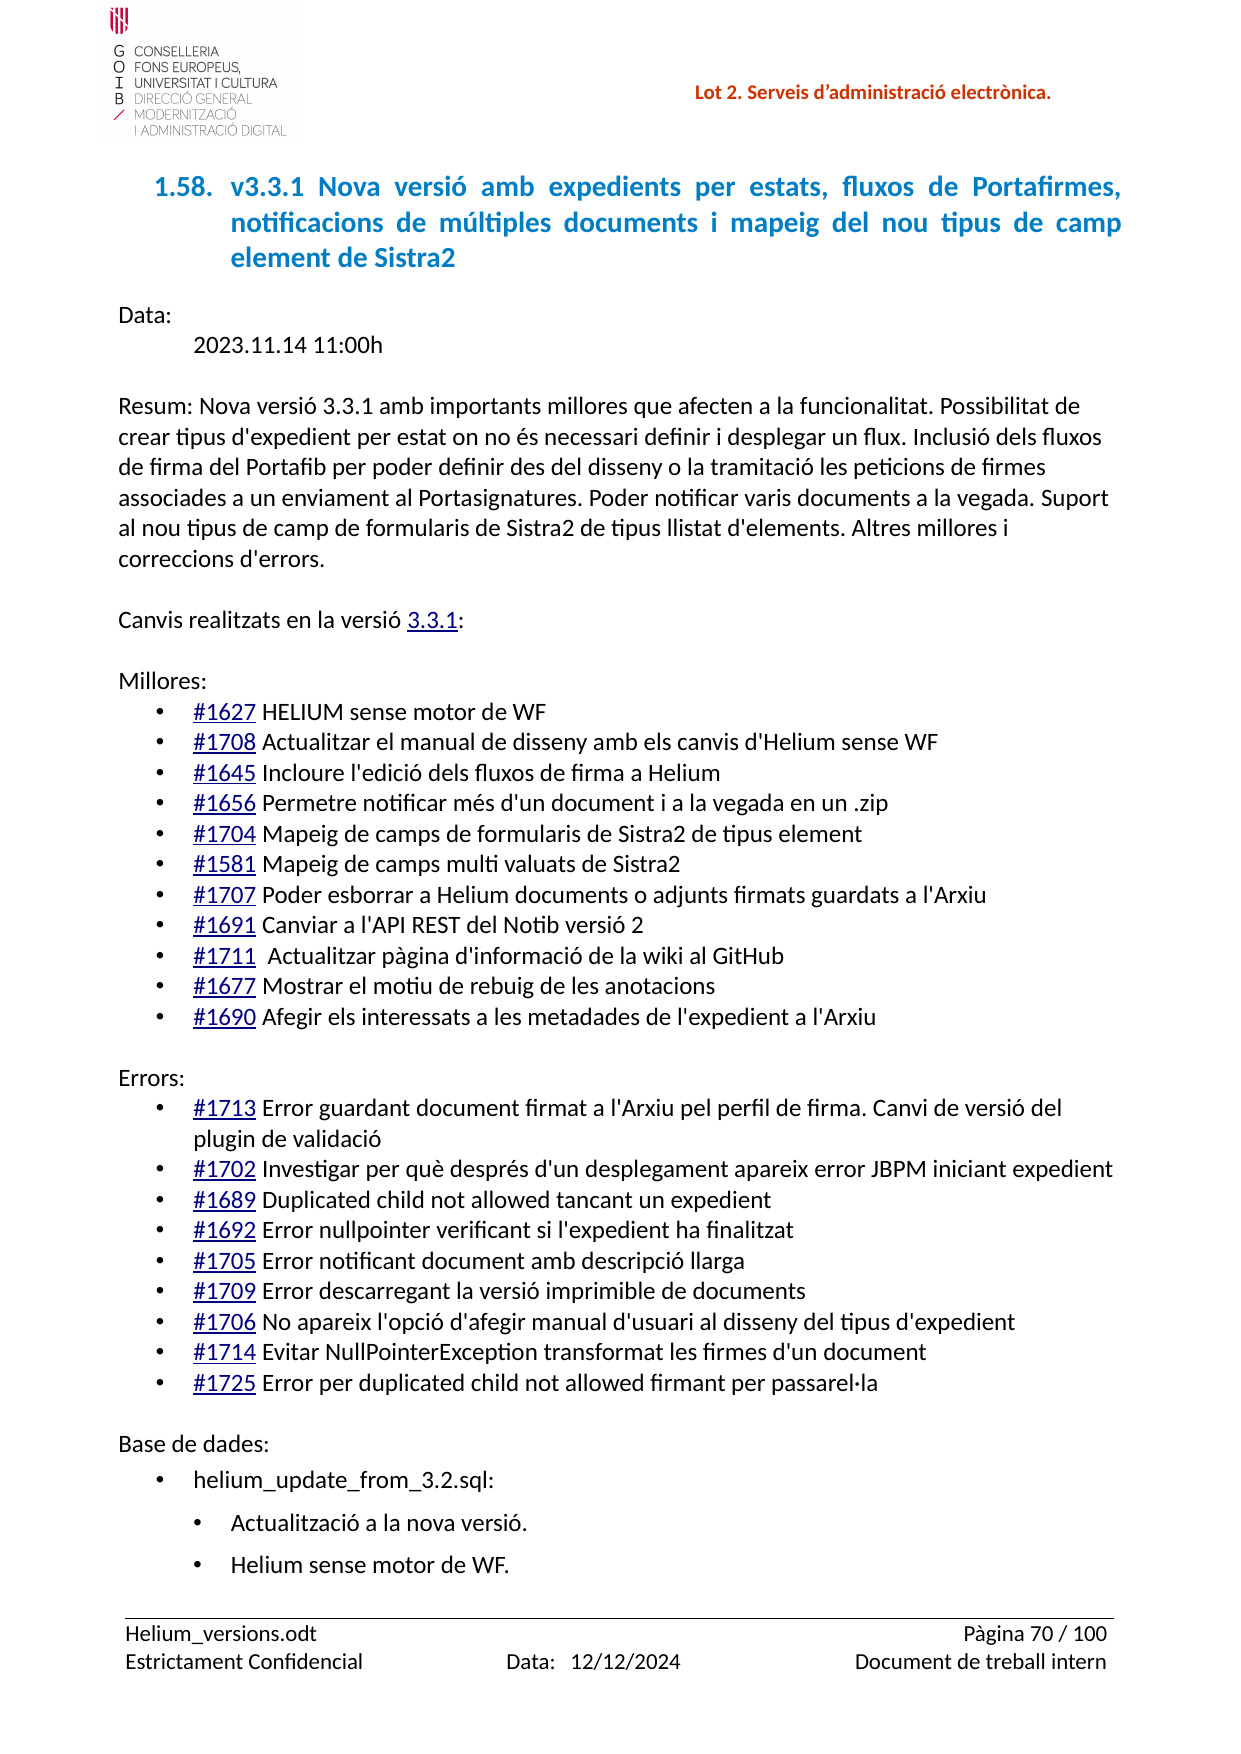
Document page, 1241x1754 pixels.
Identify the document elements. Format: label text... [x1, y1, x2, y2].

text Errors: [118, 1062, 1122, 1092]
text Data: [118, 299, 1122, 329]
list #1702 Investigar per què després d'un desplegament apareix error JBPM iniciant expedient [156, 1153, 1122, 1184]
text Canvis realitzats en la versió 3.3.1: [118, 604, 1122, 634]
list #1627 HELIUM sense motor de WF [156, 696, 1122, 726]
subtitle v3.3.1 Nova versió amb expedients per estats, fluxos de Portafirmes, notificacions de múltiples documents i mapeig del nou tipus de camp element de Sistra2 [153, 168, 1122, 275]
list #1690 Afegir els interessats a les metadades de l'expedient a l'Arxiu [156, 1001, 1122, 1031]
text Resum: Nova versió 3.3.1 amb importants millores que afecten a la funcionalitat. Possibilitat de crear tipus d'expedient per estat on no és necessari definir i desplegar un flux. Inclusió dels fluxos de firma del Portafib per poder definir des del disseny o la tramitació les peticions de firmes associades a un enviament al Portasignatures. Poder notificar varis documents a la vegada. Suport al nou tipus de camp de formularis de Sistra2 de tipus llistat d'elements. Altres millores i correccions d'errors. [118, 390, 1122, 573]
list #1705 Error notificant document amb descripció llarga [156, 1245, 1122, 1276]
list #1725 Error per duplicated child not allowed firmant per passarel·la [156, 1367, 1122, 1398]
list #1581 Mapeig de camps multi valuats de Sistra2 [156, 848, 1122, 879]
list #1692 Error nullpointer verificant si l'expedient ha finalitzat [156, 1214, 1122, 1245]
list #1709 Error descarregant la versió imprimible de documents [156, 1276, 1122, 1306]
list #1704 Mapeig de camps de formularis de Sistra2 de tipus element [156, 818, 1122, 848]
text Base de dades: [118, 1428, 1122, 1459]
list #1711 Actualitzar pàgina d'informació de la wiki al GitHub [156, 940, 1122, 970]
list #1707 Poder esborrar a Helium documents o adjunts firmats guardats a l'Arxiu [156, 879, 1122, 909]
list #1708 Actualitzar el manual de disseny amb els canvis d'Helium sense WF [156, 726, 1122, 757]
list #1689 Duplicated child not allowed tancant un expedient [156, 1184, 1122, 1214]
list helium_update_from_3.2.sql: [156, 1464, 1122, 1495]
picture [100, 0, 297, 144]
list #1714 Evitar NullPointerException transformat les firmes d'un document [156, 1337, 1122, 1367]
list #1706 No apareix l'opció d'afegir manual d'usuari al disseny del tipus d'expedient [156, 1306, 1122, 1337]
list Actualització a la nova versió. [193, 1507, 1122, 1537]
list #1677 Mostrar el motiu de rebuig de les anotacions [156, 970, 1122, 1001]
list Helium sense motor de WF. [193, 1549, 1122, 1580]
text Millores: [118, 665, 1122, 696]
text 2023.11.14 11:00h [118, 329, 1122, 360]
list #1645 Incloure l'edició dels fluxos de firma a Helium [156, 757, 1122, 787]
list #1713 Error guardant document firmat a l'Arxiu pel perfil de firma. Canvi de versió del plugin de validació [156, 1092, 1122, 1153]
list #1691 Canviar a l'API REST del Notib versió 2 [156, 909, 1122, 940]
list #1656 Permetre notificar més d'un document i a la vegada en un .zip [156, 787, 1122, 818]
